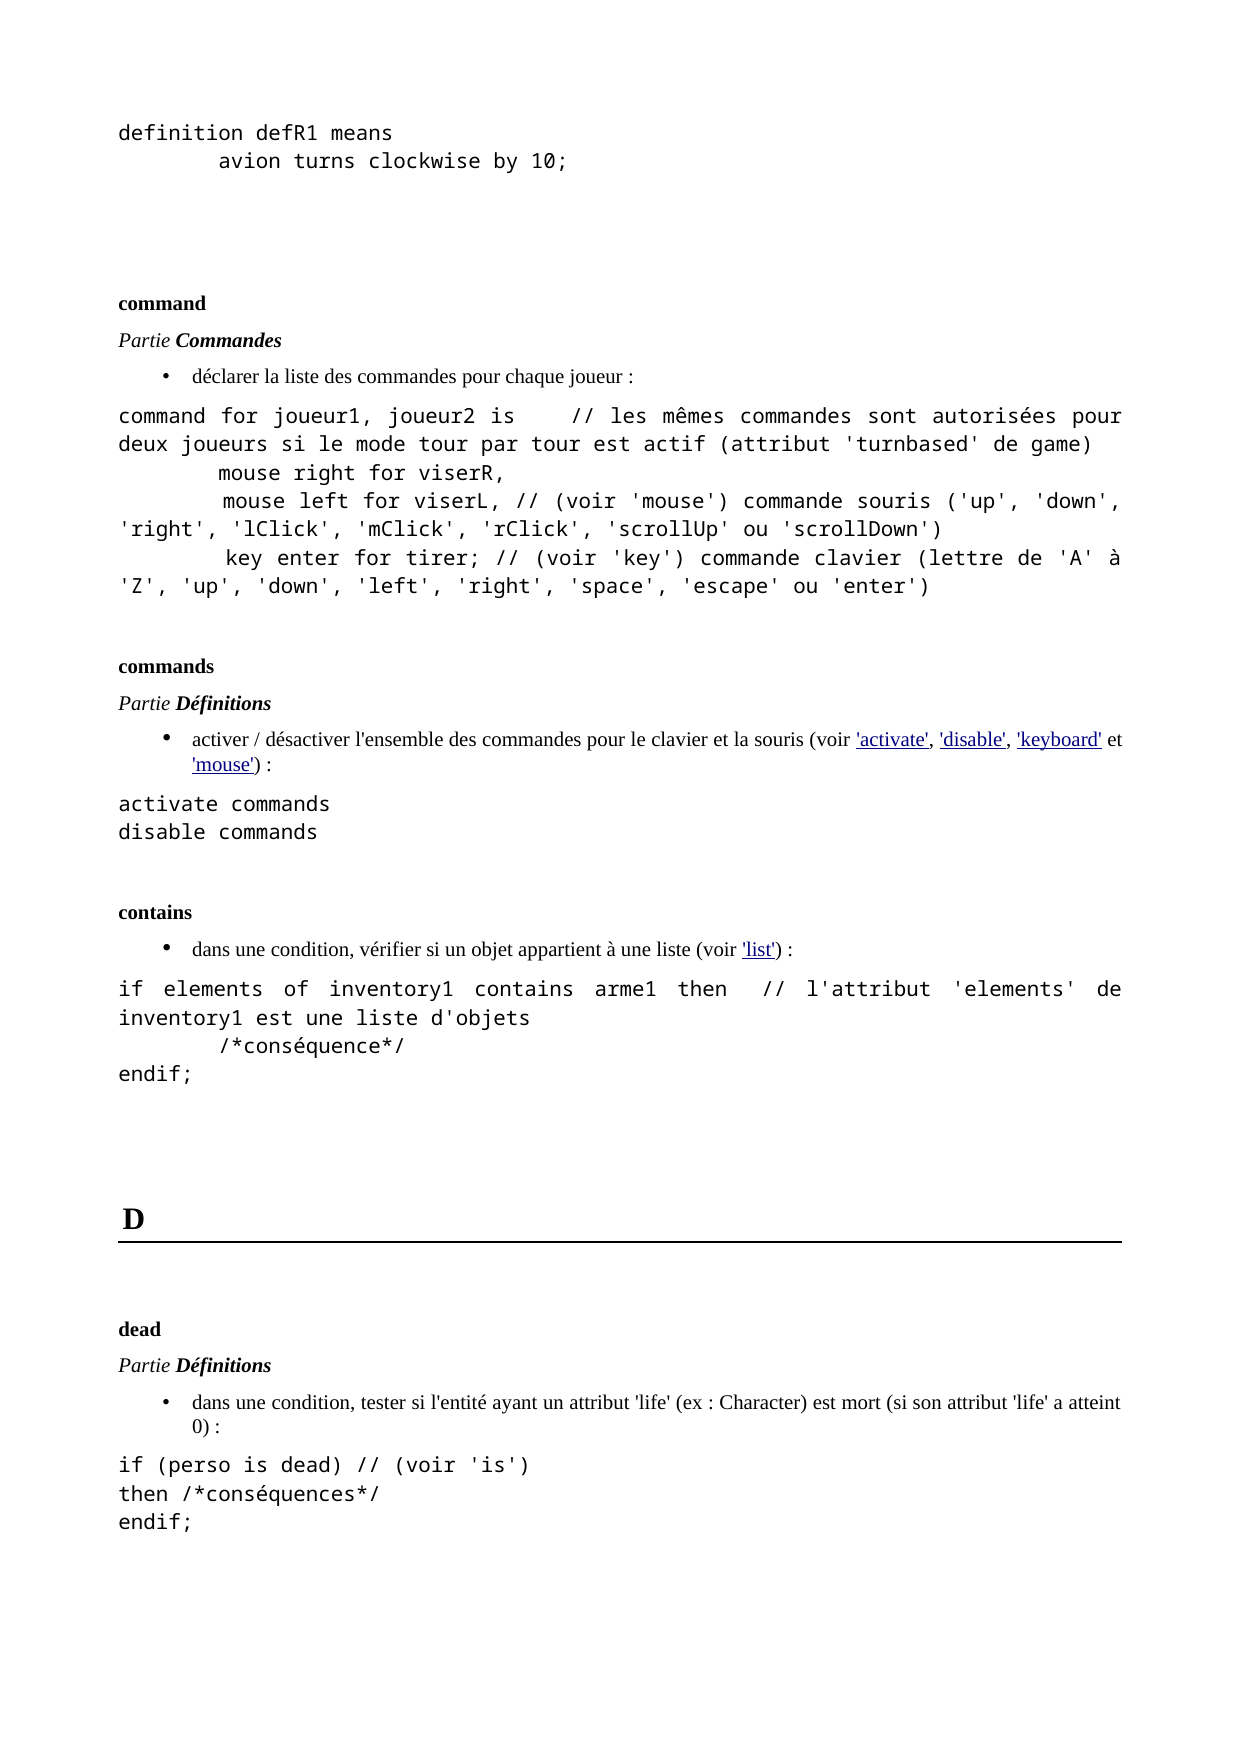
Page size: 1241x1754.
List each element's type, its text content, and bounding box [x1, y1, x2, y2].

subtitle D [118, 1196, 1122, 1241]
text if elements of inventory1 contains arme1 then // l'attribut 'elements' de inventory1 est une liste d'objets [118, 974, 1122, 1031]
text then /*conséquences*/ [118, 1479, 1122, 1507]
text endif; [118, 1507, 1122, 1536]
text activate commands [118, 789, 1122, 817]
text disable commands [118, 817, 1122, 846]
subtitle commands [118, 654, 1122, 678]
list dans une condition, tester si l'entité ayant un attribut 'life' (ex : Character) est mort (si son attribut 'life' a atteint 0) : [162, 1390, 1122, 1438]
subtitle command [118, 291, 1122, 315]
text /*conséquence*/ [118, 1031, 1122, 1059]
text avion turns clockwise by 10; [118, 147, 1122, 175]
list dans une condition, vérifier si un objet appartient à une liste (voir 'list') : [162, 937, 1122, 962]
text command for joueur1, joueur2 is // les mêmes commandes sont autorisées pour deux joueurs si le mode tour par tour est actif (attribut 'turnbased' de game) [118, 401, 1122, 458]
text Partie Commandes [118, 328, 1122, 352]
text endif; [118, 1059, 1122, 1088]
text mouse right for viserR, [118, 458, 1122, 486]
text key enter for tirer; // (voir 'key') commande clavier (lettre de 'A' à 'Z', 'up', 'down', 'left', 'right', 'space', 'escape' ou 'enter') [118, 543, 1122, 600]
text if (perso is dead) // (voir 'is') [118, 1451, 1122, 1479]
subtitle dead [118, 1317, 1122, 1341]
text definition defR1 means [118, 118, 1122, 147]
text Partie Définitions [118, 691, 1122, 715]
list déclarer la liste des commandes pour chaque joueur : [162, 364, 1122, 388]
subtitle contains [118, 900, 1122, 924]
text mouse left for viserL, // (voir 'mouse') commande souris ('up', 'down', 'right', 'lClick', 'mClick', 'rClick', 'scrollUp' ou 'scrollDown') [118, 486, 1122, 543]
list activer / désactiver l'ensemble des commandes pour le clavier et la souris (voir 'activate', 'disable', 'keyboard' et 'mouse') : [162, 727, 1122, 776]
text Partie Définitions [118, 1353, 1122, 1377]
